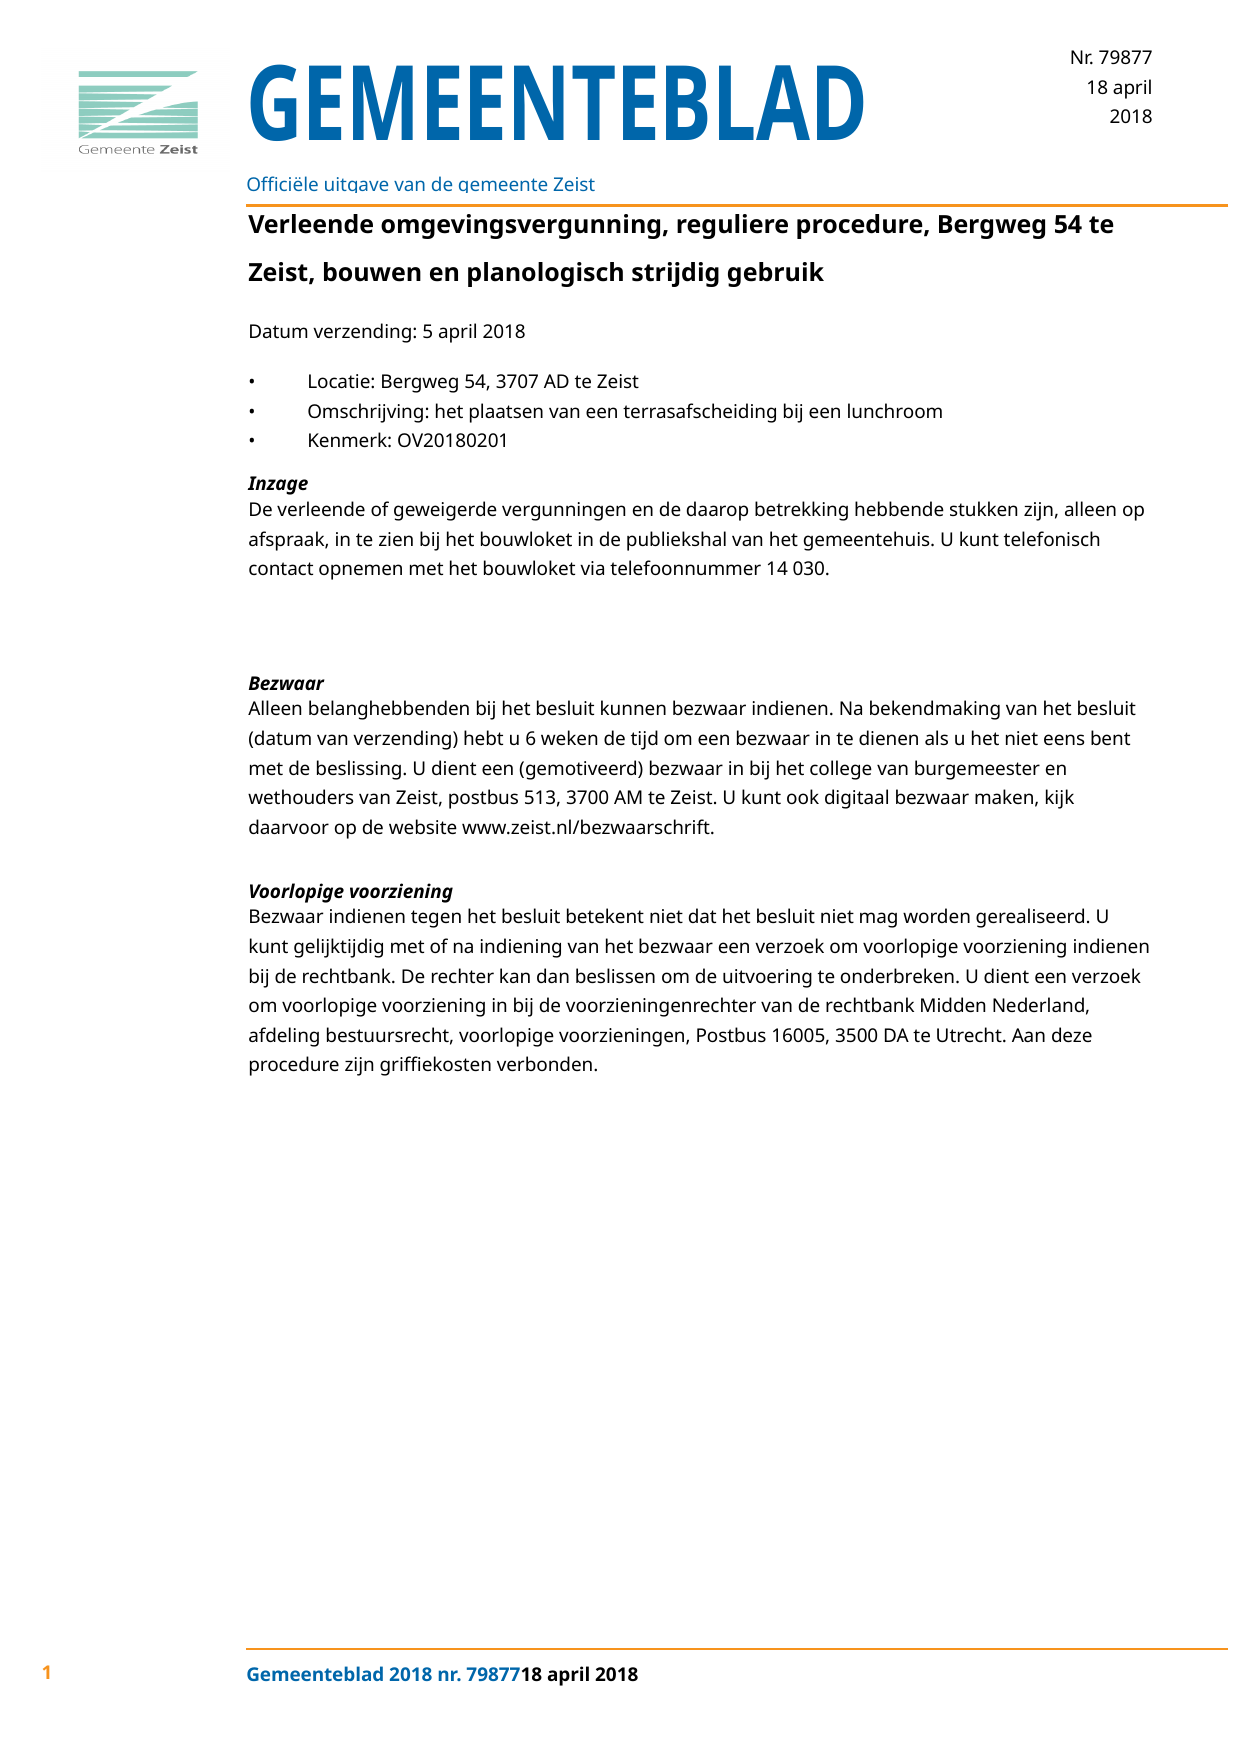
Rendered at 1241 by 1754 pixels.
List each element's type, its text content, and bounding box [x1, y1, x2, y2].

text Datum verzending: 5 april 2018 [248, 318, 1152, 344]
picture [41, 47, 231, 172]
text Bezwaar indienen tegen het besluit betekent niet dat het besluit niet mag worden gerealiseerd. U kunt gelijktijdig met of na indiening van het bezwaar een verzoek om voorlopige voorziening indienen bij de rechtbank. De rechter kan dan beslissen om de uitvoering te onderbreken. U dient een verzoek om voorlopige voorziening in bij de voorzieningenrechter van de rechtbank Midden Nederland, afdeling bestuursrecht, voorlopige voorzieningen, Postbus 16005, 3500 DA te Utrecht. Aan deze procedure zijn griffiekosten verbonden. [248, 904, 1152, 1077]
text Inzage [248, 471, 1152, 496]
list Kenmerk: OV20180201 [248, 427, 1152, 453]
text Bezwaar [248, 670, 1152, 696]
text Alleen belanghebbenden bij het besluit kunnen bezwaar indienen. Na bekendmaking van het besluit (datum van verzending) hebt u 6 weken de tijd om een bezwaar in te dienen als u het niet eens bent met de beslissing. U dient een (gemotiveerd) bezwaar in bij het college van burgemeester en wethouders van Zeist, postbus 513, 3700 AM te Zeist. U kunt ook digitaal bezwaar maken, kijk daarvoor op de website www.zeist.nl/bezwaarschrift. [248, 696, 1152, 840]
text Voorlopige voorziening [248, 878, 1152, 904]
text De verleende of geweigerde vergunningen en de daarop betrekking hebbende stukken zijn, alleen op afspraak, in te zien bij het bouwloket in de publiekshal van het gemeentehuis. U kunt telefonisch contact opnemen met het bouwloket via telefoonnummer 14 030. [248, 496, 1152, 581]
list Omschrijving: het plaatsen van een terrasafscheiding bij een lunchroom [248, 398, 1152, 424]
list Locatie: Bergweg 54, 3707 AD te Zeist [248, 368, 1152, 394]
text Verleende omgevingsvergunning, reguliere procedure, Bergweg 54 te Zeist, bouwen en planologisch strijdig gebruik [248, 207, 1152, 288]
